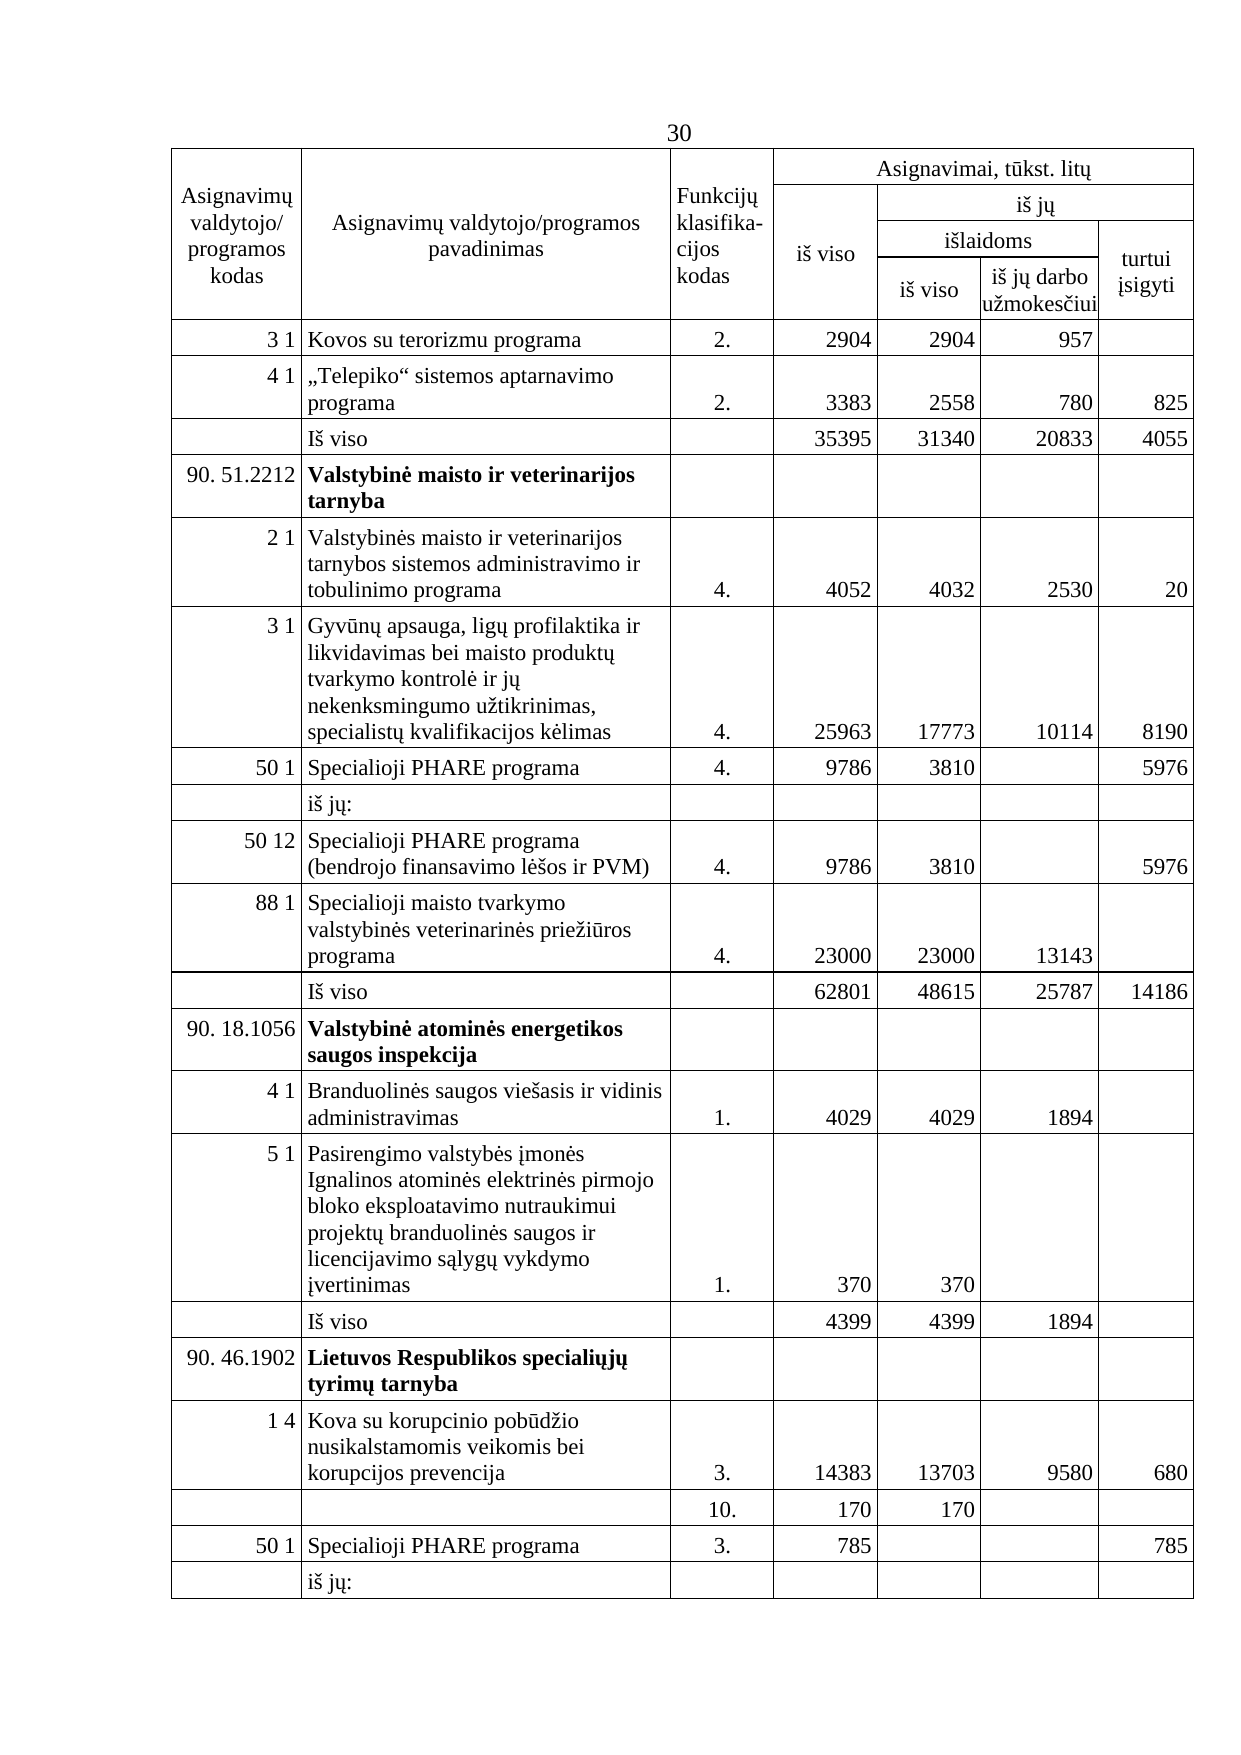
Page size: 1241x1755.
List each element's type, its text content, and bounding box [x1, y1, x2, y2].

table_cell [981, 1526, 1098, 1561]
table_cell 88 1 [172, 884, 301, 971]
table_cell 31340 [878, 419, 980, 454]
table_cell [981, 821, 1098, 882]
table_cell [172, 785, 301, 820]
table_cell Pasirengimo valstybės įmonės Ignalinos atominės elektrinės pirmojo bloko eksploatavimo nutraukimui projektų branduolinės saugos ir licencijavimo sąlygų vykdymo įvertinimas [302, 1134, 670, 1301]
table_cell 9580 [981, 1401, 1098, 1489]
table_cell [981, 455, 1098, 517]
table_cell 4052 [774, 518, 877, 606]
table_cell 785 [774, 1526, 877, 1561]
table_cell 4. [671, 607, 773, 747]
table_cell 3810 [878, 748, 980, 783]
table_cell 4 1 [172, 356, 301, 418]
table_cell [878, 785, 980, 820]
table_cell 2 1 [172, 518, 301, 606]
table_cell Specialioji maisto tvarkymo valstybinės veterinarinės priežiūros programa [302, 884, 670, 971]
table_cell 2904 [774, 320, 877, 355]
table_cell 13143 [981, 884, 1098, 971]
table_cell [671, 1302, 773, 1337]
table_cell 4029 [774, 1071, 877, 1133]
table_cell 780 [981, 356, 1098, 418]
table_cell [302, 1490, 670, 1525]
table_cell [1099, 1338, 1193, 1400]
table_cell 4. [671, 518, 773, 606]
table_cell [878, 1338, 980, 1400]
table_cell [172, 1302, 301, 1337]
table_cell [774, 1009, 877, 1070]
table_cell 48615 [878, 973, 980, 1008]
table_cell turtui įsigyti [1099, 221, 1193, 319]
table_cell [774, 1338, 877, 1400]
table_cell [172, 419, 301, 454]
table_cell [1099, 1490, 1193, 1525]
table_cell 2558 [878, 356, 980, 418]
table_cell 4. [671, 748, 773, 783]
table_cell 825 [1099, 356, 1193, 418]
table_cell 3 1 [172, 607, 301, 747]
table_cell 50 1 [172, 1526, 301, 1561]
table_cell [774, 1562, 877, 1597]
table_cell [981, 1338, 1098, 1400]
table_cell „Telepiko“ sistemos aptarnavimo programa [302, 356, 670, 418]
table_cell 90. 51.2212 [172, 455, 301, 517]
table_cell [1099, 785, 1193, 820]
table_cell Kova su korupcinio pobūdžio nusikalstamomis veikomis bei korupcijos prevencija [302, 1401, 670, 1489]
table_cell [1099, 1134, 1193, 1301]
table_cell [981, 785, 1098, 820]
table_cell Lietuvos Respublikos specialiųjų tyrimų tarnyba [302, 1338, 670, 1400]
table_cell išlaidoms [878, 221, 1098, 256]
table_cell 1894 [981, 1302, 1098, 1337]
table_cell [774, 455, 877, 517]
table_cell Specialioji PHARE programa [302, 1526, 670, 1561]
table_cell [671, 1009, 773, 1070]
table_cell 4032 [878, 518, 980, 606]
table_cell [671, 455, 773, 517]
table_cell 23000 [774, 884, 877, 971]
table_cell Valstybinė maisto ir veterinarijos tarnyba [302, 455, 670, 517]
table_cell [671, 1562, 773, 1597]
table_cell 5976 [1099, 821, 1193, 882]
table_cell [1099, 1562, 1193, 1597]
table_cell 2530 [981, 518, 1098, 606]
table_cell [774, 785, 877, 820]
table_cell 1. [671, 1071, 773, 1133]
table_cell iš viso [774, 185, 877, 319]
table_cell iš jų: [302, 785, 670, 820]
table_cell 1894 [981, 1071, 1098, 1133]
table_cell [1099, 1009, 1193, 1070]
table_cell 1 4 [172, 1401, 301, 1489]
table_cell Iš viso [302, 973, 670, 1008]
table_cell [172, 1490, 301, 1525]
table_header Asignavimai, tūkst. litų [774, 149, 1193, 184]
table_cell iš jų darbo užmokesčiui [981, 258, 1098, 319]
table_cell 3. [671, 1526, 773, 1561]
table_cell Branduolinės saugos viešasis ir vidinis administravimas [302, 1071, 670, 1133]
table_cell 4. [671, 821, 773, 882]
table_cell [878, 1009, 980, 1070]
table_cell [1099, 1071, 1193, 1133]
table_cell 9786 [774, 821, 877, 882]
table_cell [172, 1562, 301, 1597]
table_cell 5 1 [172, 1134, 301, 1301]
table_cell iš viso [878, 258, 980, 319]
table_cell 10. [671, 1490, 773, 1525]
table_cell 4399 [774, 1302, 877, 1337]
table_cell 4 1 [172, 1071, 301, 1133]
table_cell 3. [671, 1401, 773, 1489]
table_cell 680 [1099, 1401, 1193, 1489]
table_cell Gyvūnų apsauga, ligų profilaktika ir likvidavimas bei maisto produktų tvarkymo kontrolė ir jų nekenksmingumo užtikrinimas, specialistų kvalifikacijos kėlimas [302, 607, 670, 747]
table_cell [1099, 320, 1193, 355]
table_cell 370 [878, 1134, 980, 1301]
table_cell 90. 18.1056 [172, 1009, 301, 1070]
table_cell [878, 1526, 980, 1561]
table_cell 170 [774, 1490, 877, 1525]
table_cell 1. [671, 1134, 773, 1301]
table_cell [1099, 884, 1193, 971]
table_cell 10114 [981, 607, 1098, 747]
table_cell 2. [671, 320, 773, 355]
table_cell 170 [878, 1490, 980, 1525]
table_cell 4. [671, 884, 773, 971]
table_cell 35395 [774, 419, 877, 454]
table_cell 90. 46.1902 [172, 1338, 301, 1400]
table_cell 785 [1099, 1526, 1193, 1561]
table_cell [671, 973, 773, 1008]
table_cell 9786 [774, 748, 877, 783]
table_cell 3 1 [172, 320, 301, 355]
table_cell 3383 [774, 356, 877, 418]
table_cell 2. [671, 356, 773, 418]
table_cell 5976 [1099, 748, 1193, 783]
table_cell [878, 455, 980, 517]
table_cell 2904 [878, 320, 980, 355]
table_cell Valstybinės maisto ir veterinarijos tarnybos sistemos administravimo ir tobulinimo programa [302, 518, 670, 606]
table_cell 25787 [981, 973, 1098, 1008]
table_cell 957 [981, 320, 1098, 355]
table_header Funkcijų klasifika-cijos kodas [671, 149, 773, 319]
table_cell 25963 [774, 607, 877, 747]
table_cell 62801 [774, 973, 877, 1008]
table_cell 8190 [1099, 607, 1193, 747]
table_cell 50 1 [172, 748, 301, 783]
table_cell 20833 [981, 419, 1098, 454]
table_cell 4029 [878, 1071, 980, 1133]
table_cell [671, 785, 773, 820]
table_cell [878, 1562, 980, 1597]
table_cell [981, 748, 1098, 783]
table_cell Specialioji PHARE programa (bendrojo finansavimo lėšos ir PVM) [302, 821, 670, 882]
table_cell [671, 1338, 773, 1400]
table_cell iš jų [878, 185, 1193, 220]
table_cell [1099, 455, 1193, 517]
table_cell 23000 [878, 884, 980, 971]
table_cell 14186 [1099, 973, 1193, 1008]
table_header Asignavimų valdytojo/ programos kodas [172, 149, 301, 319]
table_cell Kovos su terorizmu programa [302, 320, 670, 355]
table_cell 17773 [878, 607, 980, 747]
table_cell 4055 [1099, 419, 1193, 454]
table_cell [172, 973, 301, 1008]
table_cell Iš viso [302, 1302, 670, 1337]
table_cell 370 [774, 1134, 877, 1301]
table_cell 4399 [878, 1302, 980, 1337]
table_cell [981, 1009, 1098, 1070]
table_cell Valstybinė atominės energetikos saugos inspekcija [302, 1009, 670, 1070]
table_cell 3810 [878, 821, 980, 882]
table_cell 13703 [878, 1401, 980, 1489]
table_cell Specialioji PHARE programa [302, 748, 670, 783]
table_header Asignavimų valdytojo/programos pavadinimas [302, 149, 670, 319]
table_cell [1099, 1302, 1193, 1337]
table_cell iš jų: [302, 1562, 670, 1597]
table_cell 14383 [774, 1401, 877, 1489]
table_cell Iš viso [302, 419, 670, 454]
table_cell [981, 1562, 1098, 1597]
table_cell [671, 419, 773, 454]
table_cell [981, 1490, 1098, 1525]
table_cell [981, 1134, 1098, 1301]
table_cell 20 [1099, 518, 1193, 606]
table_cell 50 12 [172, 821, 301, 882]
